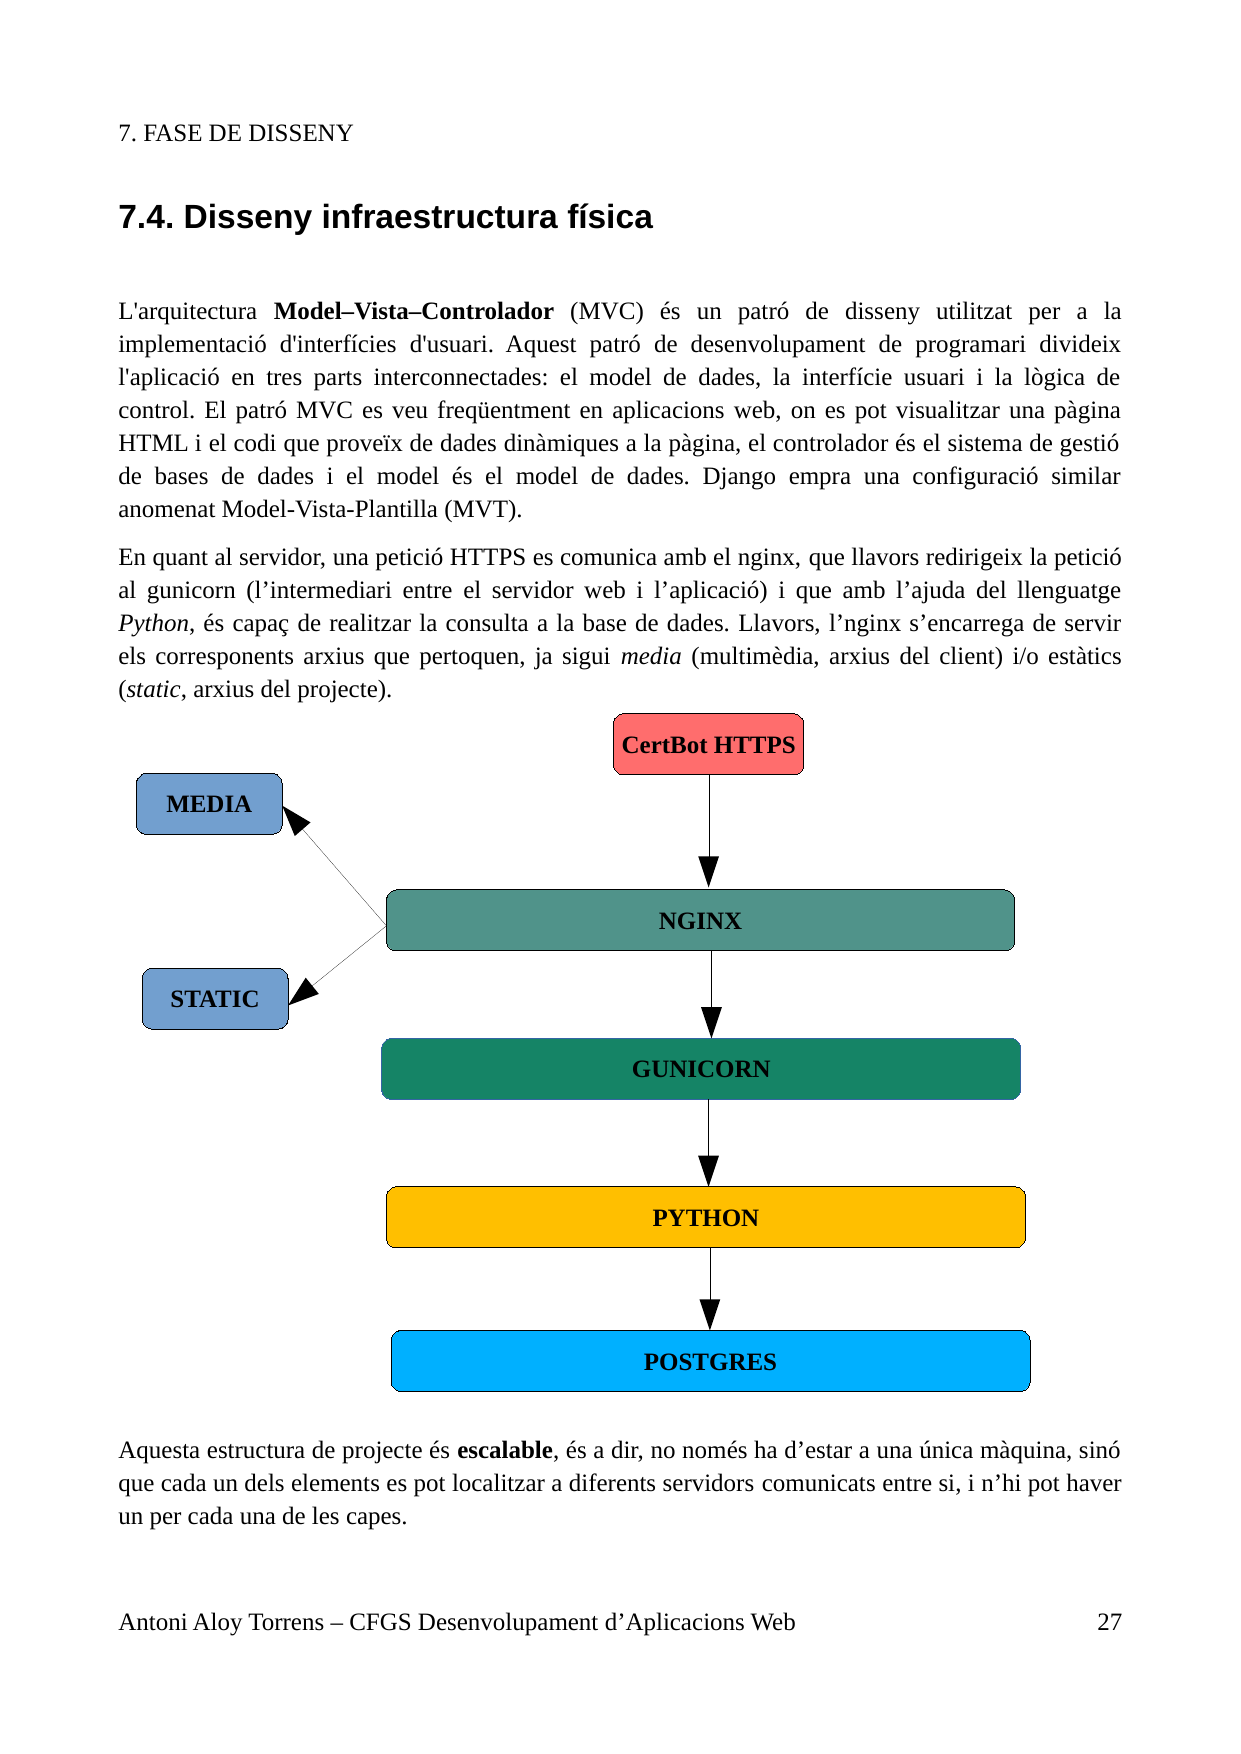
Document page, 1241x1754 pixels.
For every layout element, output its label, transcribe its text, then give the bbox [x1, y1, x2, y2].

text Aquesta estructura de projecte és escalable, és a dir, no només ha d’estar a una única màquina, sinó que cada un dels elements es pot localitzar a diferents servidors comunicats entre si, i n’hi pot haver un per cada una de les capes. [118, 1435, 1122, 1530]
subtitle 7.4. Disseny infraestructura física [118, 197, 1122, 236]
text L'arquitectura Model–Vista–Controlador (MVC) és un patró de disseny utilitzat per a la implementació d'interfícies d'usuari. Aquest patró de desenvolupament de programari divideix l'aplicació en tres parts interconnectades: el model de dades, la interfície usuari i la lògica de control. El patró MVC es veu freqüentment en aplicacions web, on es pot visualitzar una pàgina HTML i el codi que proveïx de dades dinàmiques a la pàgina, el controlador és el sistema de gestió de bases de dades i el model és el model de dades. Django empra una configuració similar anomenat Model-Vista-Plantilla (MVT). [118, 296, 1122, 523]
text En quant al servidor, una petició HTTPS es comunica amb el nginx, que llavors redirigeix la petició al gunicorn (l’intermediari entre el servidor web i l’aplicació) i que amb l’ajuda del llenguatge Python, és capaç de realitzar la consulta a la base de dades. Llavors, l’nginx s’encarrega de servir els corresponents arxius que pertoquen, ja sigui media (multimèdia, arxius del client) i/o estàtics (static, arxius del projecte). [118, 542, 1122, 702]
